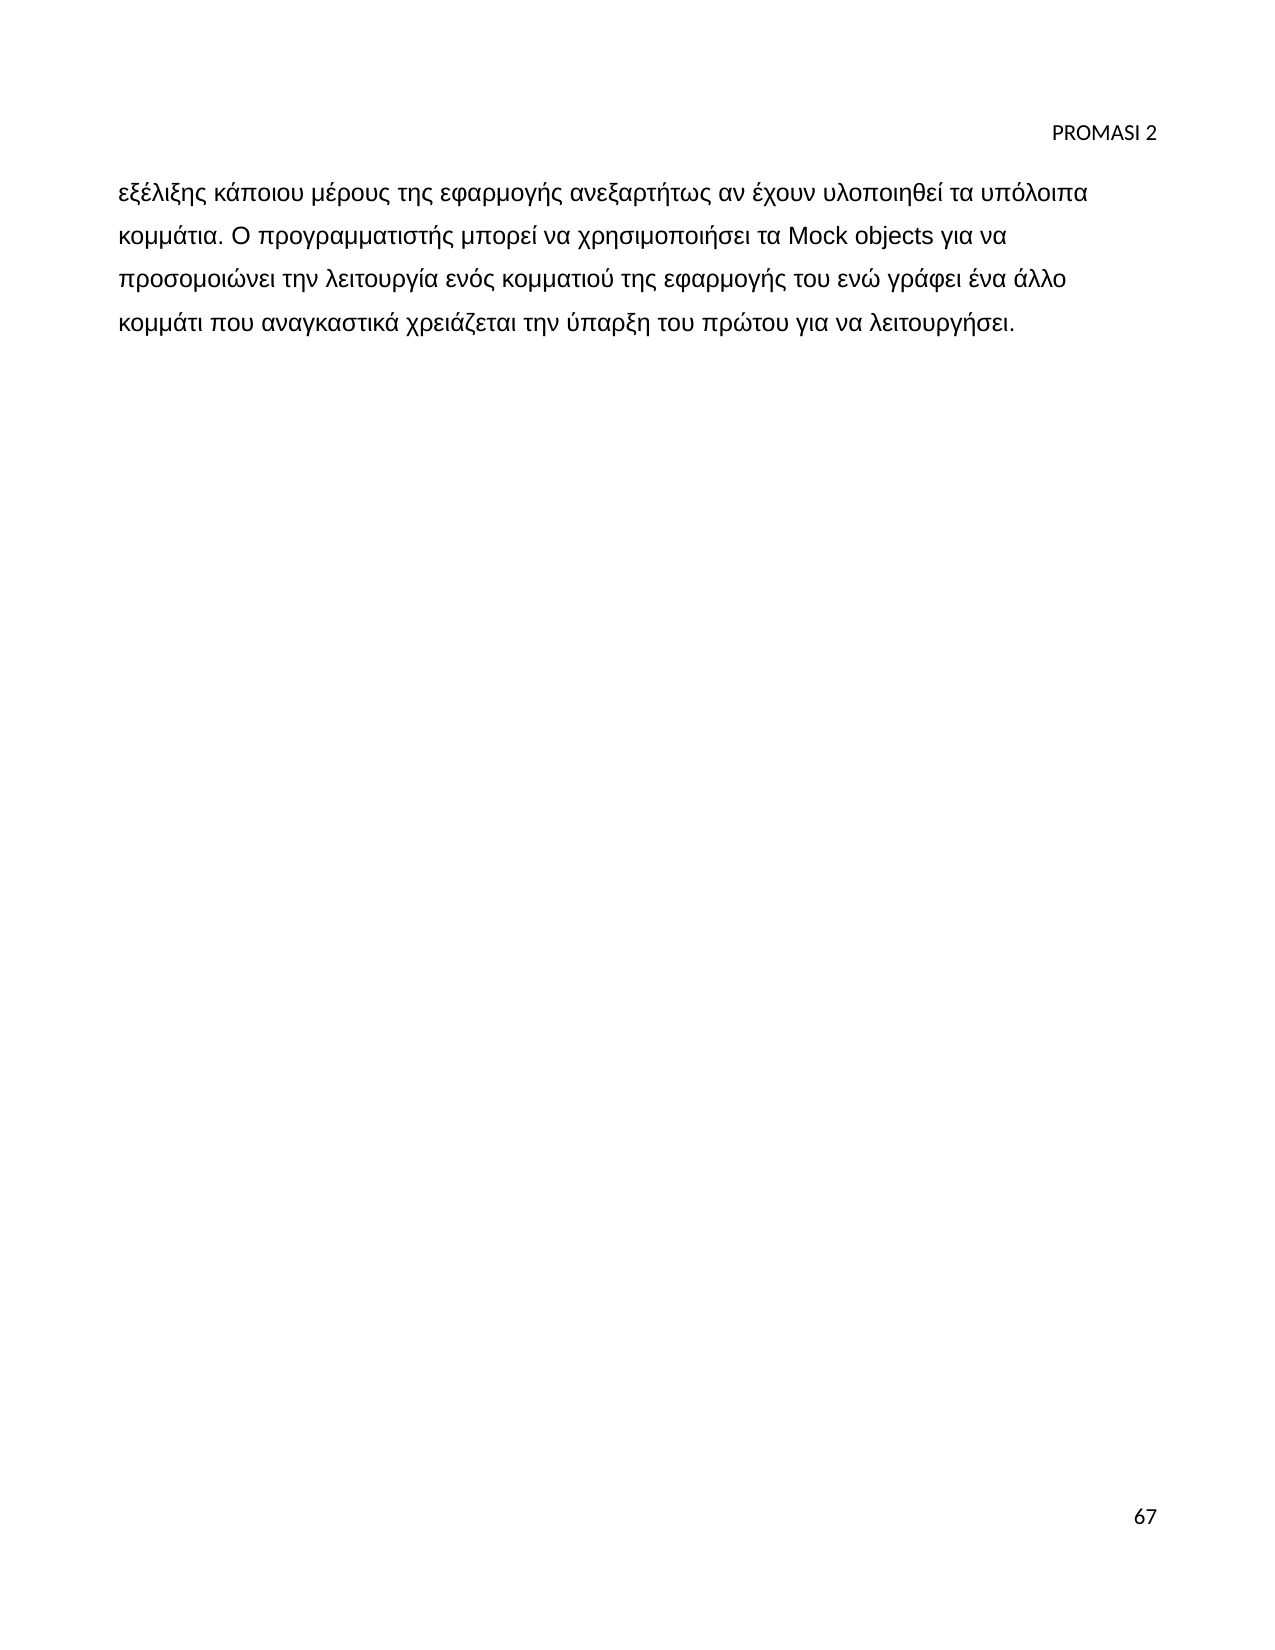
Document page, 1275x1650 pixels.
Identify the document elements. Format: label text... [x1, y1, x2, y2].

text εξέλιξης κάποιου μέρους της εφαρμογής ανεξαρτήτως αν έχουν υλοποιηθεί τα υπόλοιπα κομμάτια. Ο προγραμματιστής μπορεί να χρησιμοποιήσει τα Mock objects για να προσομοιώνει την λειτουργία ενός κομματιού της εφαρμογής του ενώ γράφει ένα άλλο κομμάτι που αναγκαστικά χρειάζεται την ύπαρξη του πρώτου για να λειτουργήσει. [118, 178, 1157, 336]
